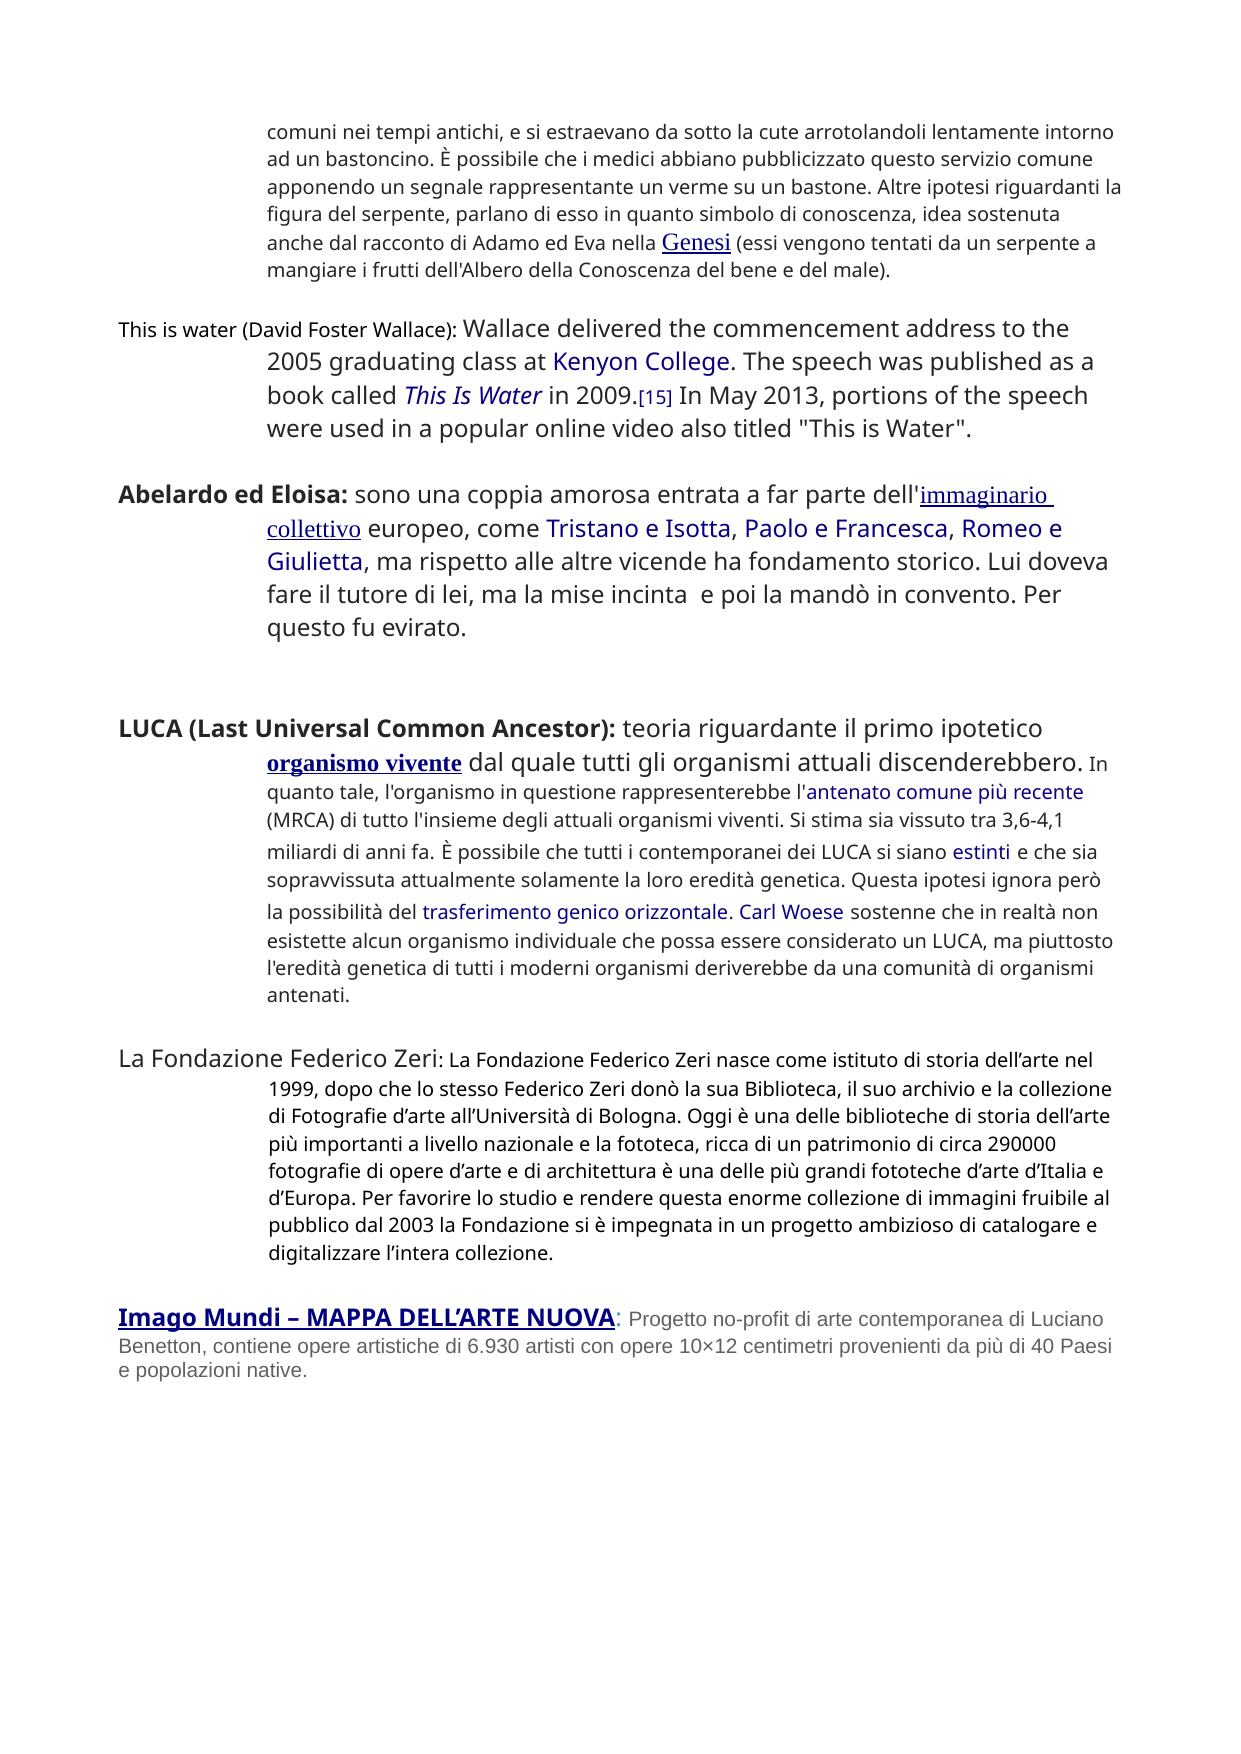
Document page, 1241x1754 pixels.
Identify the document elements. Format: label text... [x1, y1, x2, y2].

text Imago Mundi – MAPPA DELL’ARTE NUOVA: Progetto no-profit di arte contemporanea di Luciano Benetton, contiene opere artistiche di 6.930 artisti con opere 10×12 centimetri provenienti da più di 40 Paesi e popolazioni native. [118, 1299, 1122, 1381]
text LUCA (Last Universal Common Ancestor): teoria riguardante il primo ipotetico organismo vivente dal quale tutti gli organismi attuali discenderebbero. In quanto tale, l'organismo in questione rappresenterebbe l'antenato comune più recente (MRCA) di tutto l'insieme degli attuali organismi viventi. Si stima sia vissuto tra 3,6-4,1 miliardi di anni fa. È possibile che tutti i contemporanei dei LUCA si siano estinti e che sia sopravvissuta attualmente solamente la loro eredità genetica. Questa ipotesi ignora però la possibilità del trasferimento genico orizzontale. Carl Woese sostenne che in realtà non esistette alcun organismo individuale che possa essere considerato un LUCA, ma piuttosto l'eredità genetica di tutti i moderni organismi deriverebbe da una comunità di organismi antenati. [118, 710, 1122, 1009]
text comuni nei tempi antichi, e si estraevano da sotto la cute arrotolandoli lentamente intorno ad un bastoncino. È possibile che i medici abbiano pubblicizzato questo servizio comune apponendo un segnale rappresentante un verme su un bastone. Altre ipotesi riguardanti la figura del serpente, parlano di esso in quanto simbolo di conoscenza, idea sostenuta anche dal racconto di Adamo ed Eva nella Genesi (essi vengono tentati da un serpente a mangiare i frutti dell'Albero della Conoscenza del bene e del male). [118, 118, 1122, 284]
text La Fondazione Federico Zeri: La Fondazione Federico Zeri nasce come istituto di storia dell’arte nel 1999, dopo che lo stesso Federico Zeri donò la sua Biblioteca, il suo archivio e la collezione di Fotografie d’arte all’Università di Bologna. Oggi è una delle biblioteche di storia dell’arte più importanti a livello nazionale e la fototeca, ricca di un patrimonio di circa 290000 fotografie di opere d’arte e di architettura è una delle più grandi fototeche d’arte d’Italia e d’Europa. Per favorire lo studio e rendere questa enorme collezione di immagini fruibile al pubblico dal 2003 la Fondazione si è impegnata in un progetto ambizioso di catalogare e digitalizzare l’intera collezione. [118, 1042, 1122, 1266]
text This is water (David Foster Wallace): Wallace delivered the commencement address to the 2005 graduating class at Kenyon College. The speech was published as a book called This Is Water in 2009.[15] In May 2013, portions of the speech were used in a popular online video also titled "This is Water". [118, 312, 1122, 444]
text Abelardo ed Eloisa: sono una coppia amorosa entrata a far parte dell'immaginario collettivo europeo, come Tristano e Isotta, Paolo e Francesca, Romeo e Giulietta, ma rispetto alle altre vicende ha fondamento storico. Lui doveva fare il tutore di lei, ma la mise incinta e poi la mandò in convento. Per questo fu evirato. [118, 478, 1122, 644]
